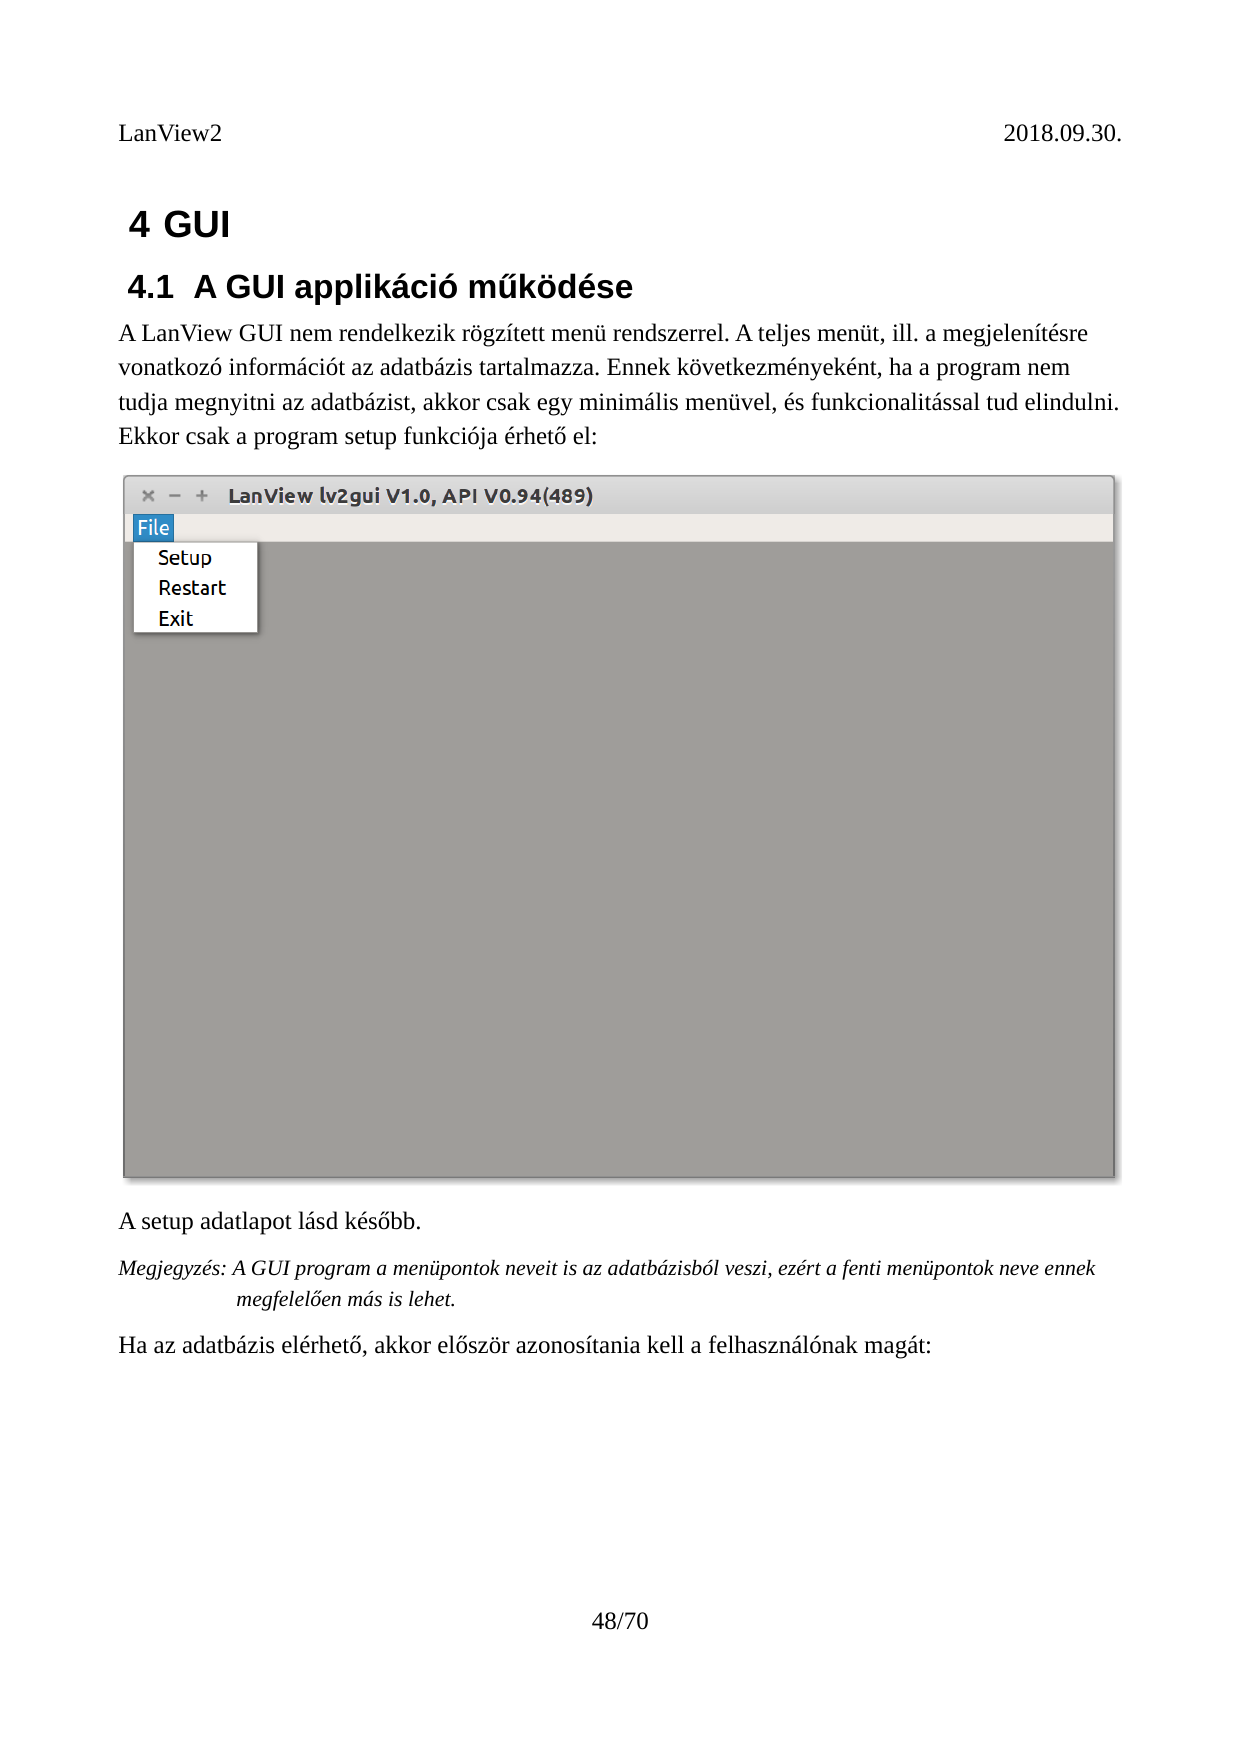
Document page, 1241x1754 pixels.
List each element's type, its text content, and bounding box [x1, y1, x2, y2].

picture [118, 470, 1123, 1186]
text Megjegyzés: A GUI program a menüpontok neveit is az adatbázisból veszi, ezért a fenti menüpontok neve ennek megfelelően más is lehet. [118, 1255, 1122, 1311]
text Ha az adatbázis elérhető, akkor először azonosítania kell a felhasználónak magát: [118, 1330, 1122, 1359]
text A setup adatlapot lásd később. [118, 1206, 1122, 1235]
subtitle GUI [118, 202, 1122, 246]
subtitle A GUI applikáció működése [118, 267, 1122, 305]
text A LanView GUI nem rendelkezik rögzített menü rendszerrel. A teljes menüt, ill. a megjelenítésre vonatkozó információt az adatbázis tartalmazza. Ennek következményeként, ha a program nem tudja megnyitni az adatbázist, akkor csak egy minimális menüvel, és funkcionalitással tud elindulni. Ekkor csak a program setup funkciója érhető el: [118, 318, 1122, 450]
